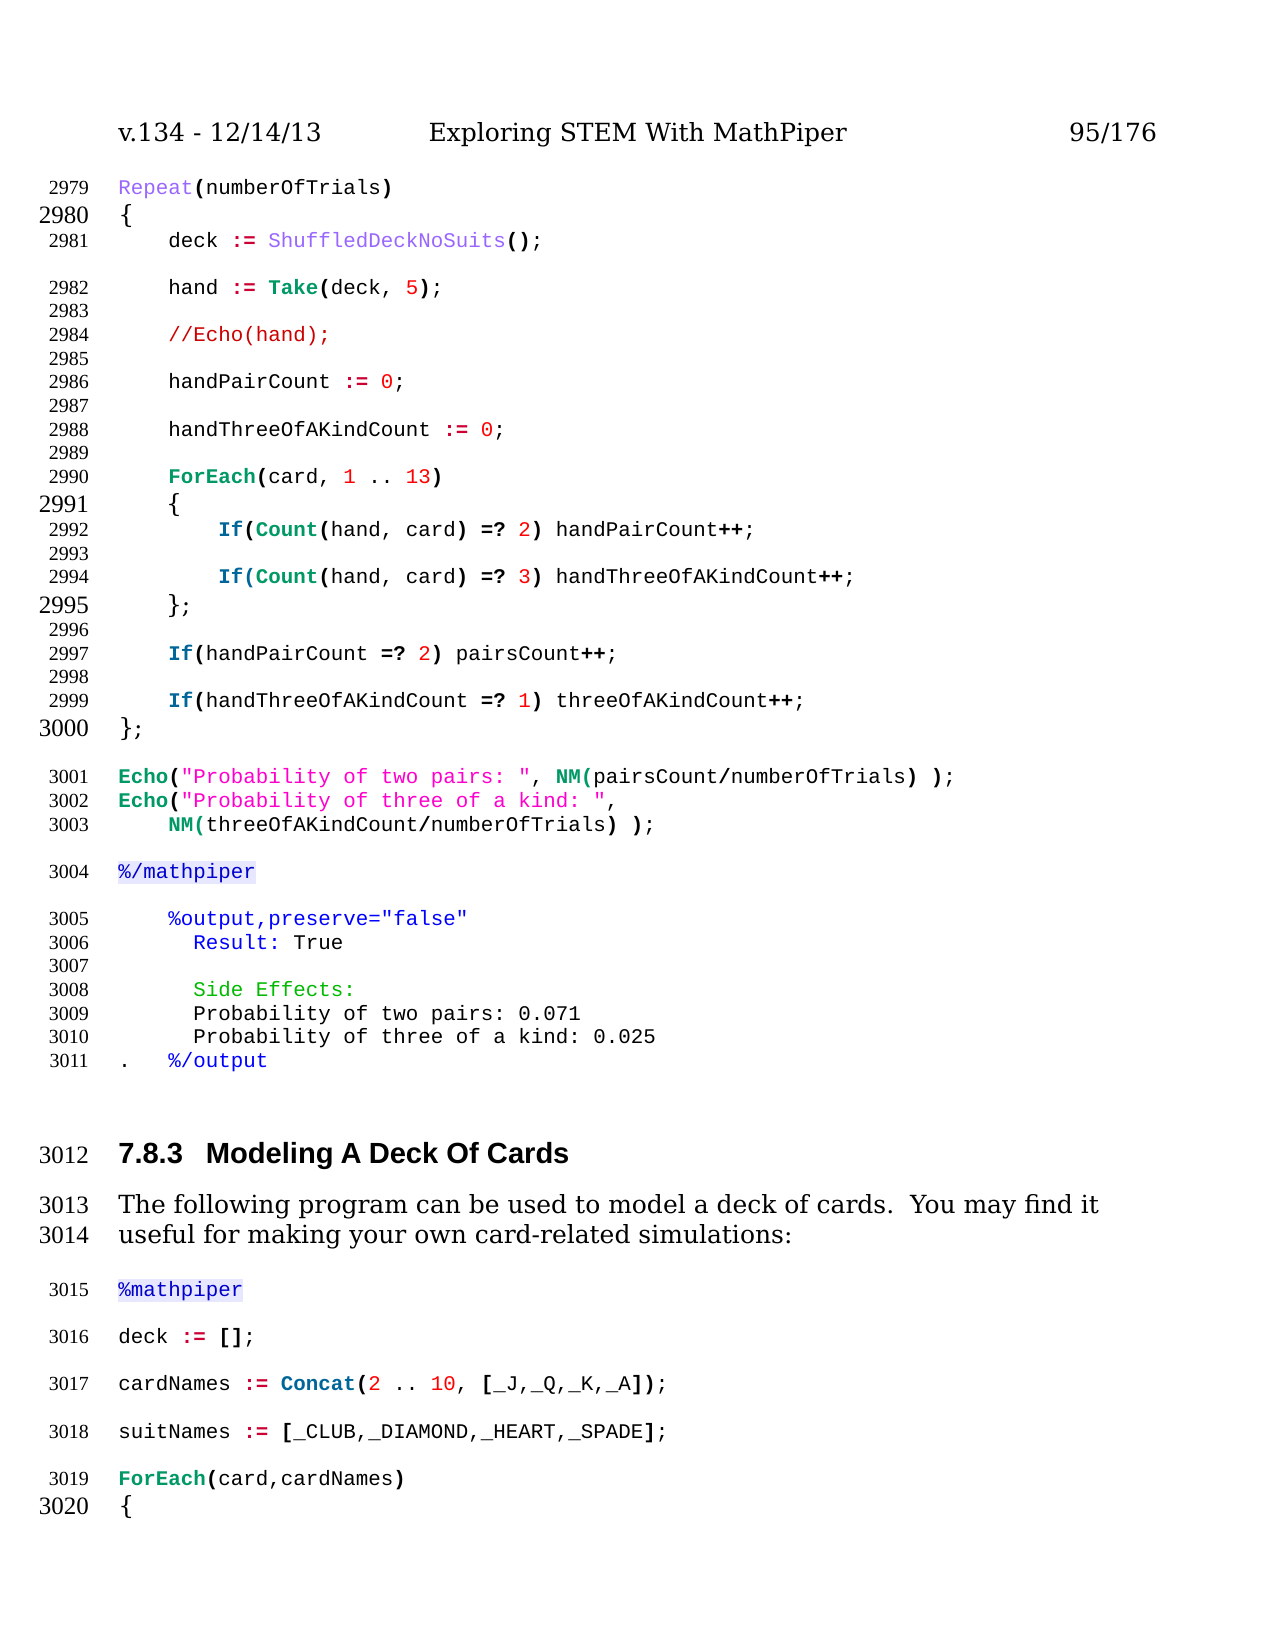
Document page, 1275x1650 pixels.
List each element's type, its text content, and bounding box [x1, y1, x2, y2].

text Probability of two pairs: 0.071 [118, 1003, 1157, 1026]
text NM(threeOfAKindCount/numberOfTrials) ); [118, 814, 1157, 837]
text { [118, 490, 1157, 519]
text hand := Take(deck, 5); [118, 277, 1157, 301]
text If(Count(hand, card) =? 3) handThreeOfAKindCount++; [118, 566, 1157, 590]
text Side Effects: [118, 979, 1157, 1003]
text %mathpiper [118, 1279, 1157, 1302]
text Result: True [118, 932, 1157, 956]
text The following program can be used to model a deck of cards. You may find it useful for making your own card-related simulations: [118, 1191, 1157, 1249]
text deck := ShuffledDeckNoSuits(); [118, 229, 1157, 253]
text }; [118, 713, 1157, 743]
text Probability of three of a kind: 0.025 [118, 1026, 1157, 1050]
text ForEach(card, 1 .. 13) [118, 466, 1157, 490]
text suitNames := [_CLUB,_DIAMOND,_HEART,_SPADE]; [118, 1421, 1157, 1444]
text If(handThreeOfAKindCount =? 1) threeOfAKindCount++; [118, 690, 1157, 713]
text { [118, 200, 1157, 229]
text %/mathpiper [118, 861, 1157, 884]
text deck := []; [118, 1326, 1157, 1350]
text . %/output [118, 1050, 1157, 1074]
text //Echo(hand); [118, 324, 1157, 348]
text handPairCount := 0; [118, 371, 1157, 395]
text handThreeOfAKindCount := 0; [118, 419, 1157, 442]
text If(Count(hand, card) =? 2) handPairCount++; [118, 519, 1157, 542]
text %output,preserve="false" [118, 908, 1157, 932]
text cardNames := Concat(2 .. 10, [_J,_Q,_K,_A]); [118, 1373, 1157, 1397]
subtitle Modeling A Deck Of Cards [118, 1136, 1157, 1170]
text Echo("Probability of two pairs: ", NM(pairsCount/numberOfTrials) ); [118, 766, 1157, 790]
text }; [118, 590, 1157, 619]
text ForEach(card,cardNames) [118, 1468, 1157, 1492]
text Repeat(numberOfTrials) [118, 177, 1157, 200]
text { [118, 1492, 1157, 1521]
text If(handPairCount =? 2) pairsCount++; [118, 643, 1157, 666]
text Echo("Probability of three of a kind: ", [118, 790, 1157, 814]
